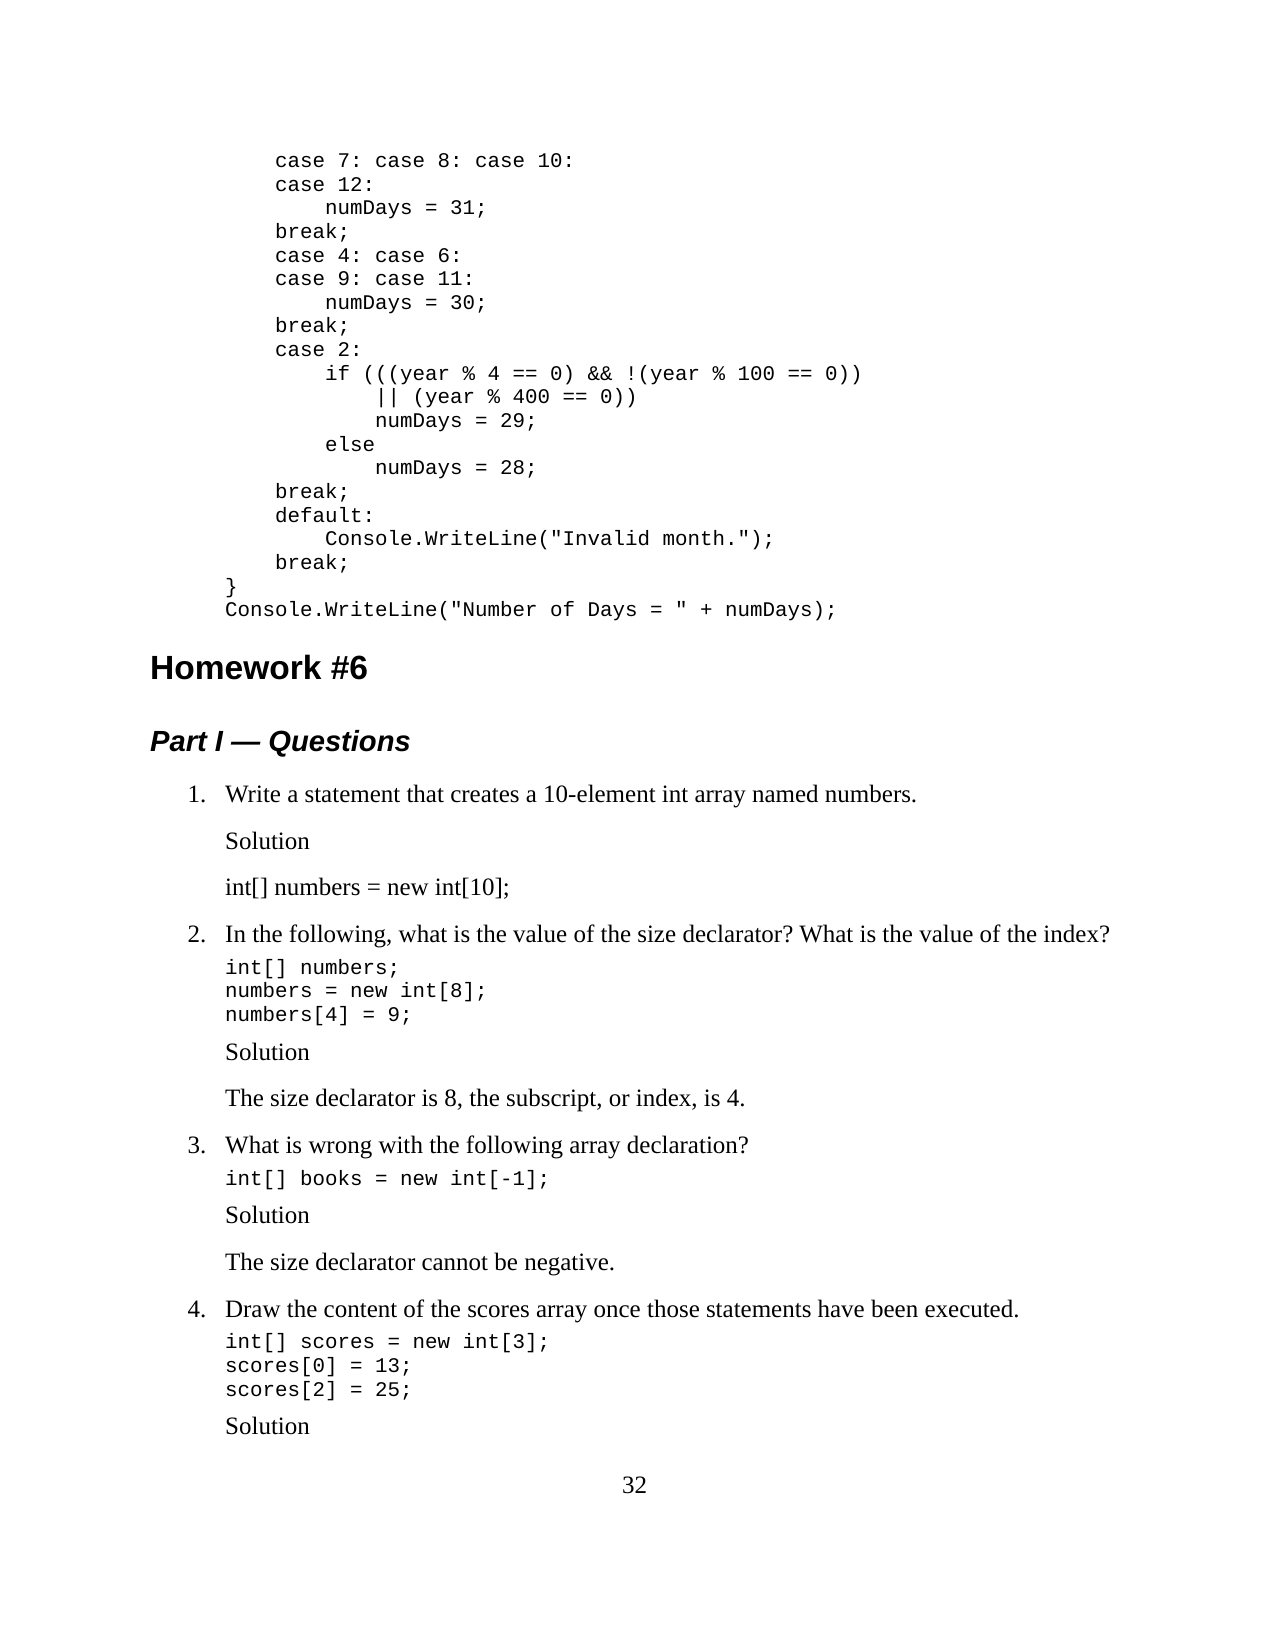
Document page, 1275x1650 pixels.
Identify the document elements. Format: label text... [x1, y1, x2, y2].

list What is wrong with the following array declaration? [187, 1130, 1125, 1159]
list case 2: [187, 339, 1125, 363]
list case 12: [187, 174, 1125, 197]
list numDays = 29; [187, 410, 1125, 434]
subtitle Part I — Questions [150, 724, 1125, 758]
list numDays = 28; [187, 457, 1125, 481]
list || (year % 400 == 0)) [187, 386, 1125, 410]
list The size declarator is 8, the subscript, or index, is 4. [187, 1083, 1125, 1112]
list Solution [187, 1411, 1125, 1440]
list scores[0] = 13; [187, 1355, 1125, 1379]
list break; [187, 481, 1125, 505]
list case 4: case 6: [187, 244, 1125, 268]
list In the following, what is the value of the size declarator? What is the value of the index? [187, 919, 1125, 948]
list Solution [187, 1200, 1125, 1229]
list Console.WriteLine("Number of Days = " + numDays); [187, 599, 1125, 623]
list numDays = 30; [187, 292, 1125, 316]
list if (((year % 4 == 0) && !(year % 100 == 0)) [187, 363, 1125, 386]
list break; [187, 316, 1125, 339]
subtitle Homework #6 [150, 648, 1125, 687]
list break; [187, 552, 1125, 576]
list int[] numbers = new int[10]; [187, 872, 1125, 901]
list default: [187, 505, 1125, 528]
list numbers[4] = 9; [187, 1004, 1125, 1028]
list int[] scores = new int[3]; [187, 1331, 1125, 1355]
list The size declarator cannot be negative. [187, 1247, 1125, 1276]
list Solution [187, 826, 1125, 854]
list Write a statement that creates a 10-element int array named numbers. [187, 779, 1125, 808]
list } [187, 576, 1125, 599]
list numbers = new int[8]; [187, 980, 1125, 1004]
list Draw the content of the scores array once those statements have been executed. [187, 1294, 1125, 1322]
list case 9: case 11: [187, 268, 1125, 292]
list Console.WriteLine("Invalid month."); [187, 528, 1125, 552]
list Solution [187, 1037, 1125, 1065]
list int[] numbers; [187, 957, 1125, 980]
list else [187, 434, 1125, 457]
list break; [187, 221, 1125, 244]
list case 7: case 8: case 10: [187, 150, 1125, 174]
list numDays = 31; [187, 197, 1125, 221]
list int[] books = new int[-1]; [187, 1168, 1125, 1191]
list scores[2] = 25; [187, 1379, 1125, 1402]
